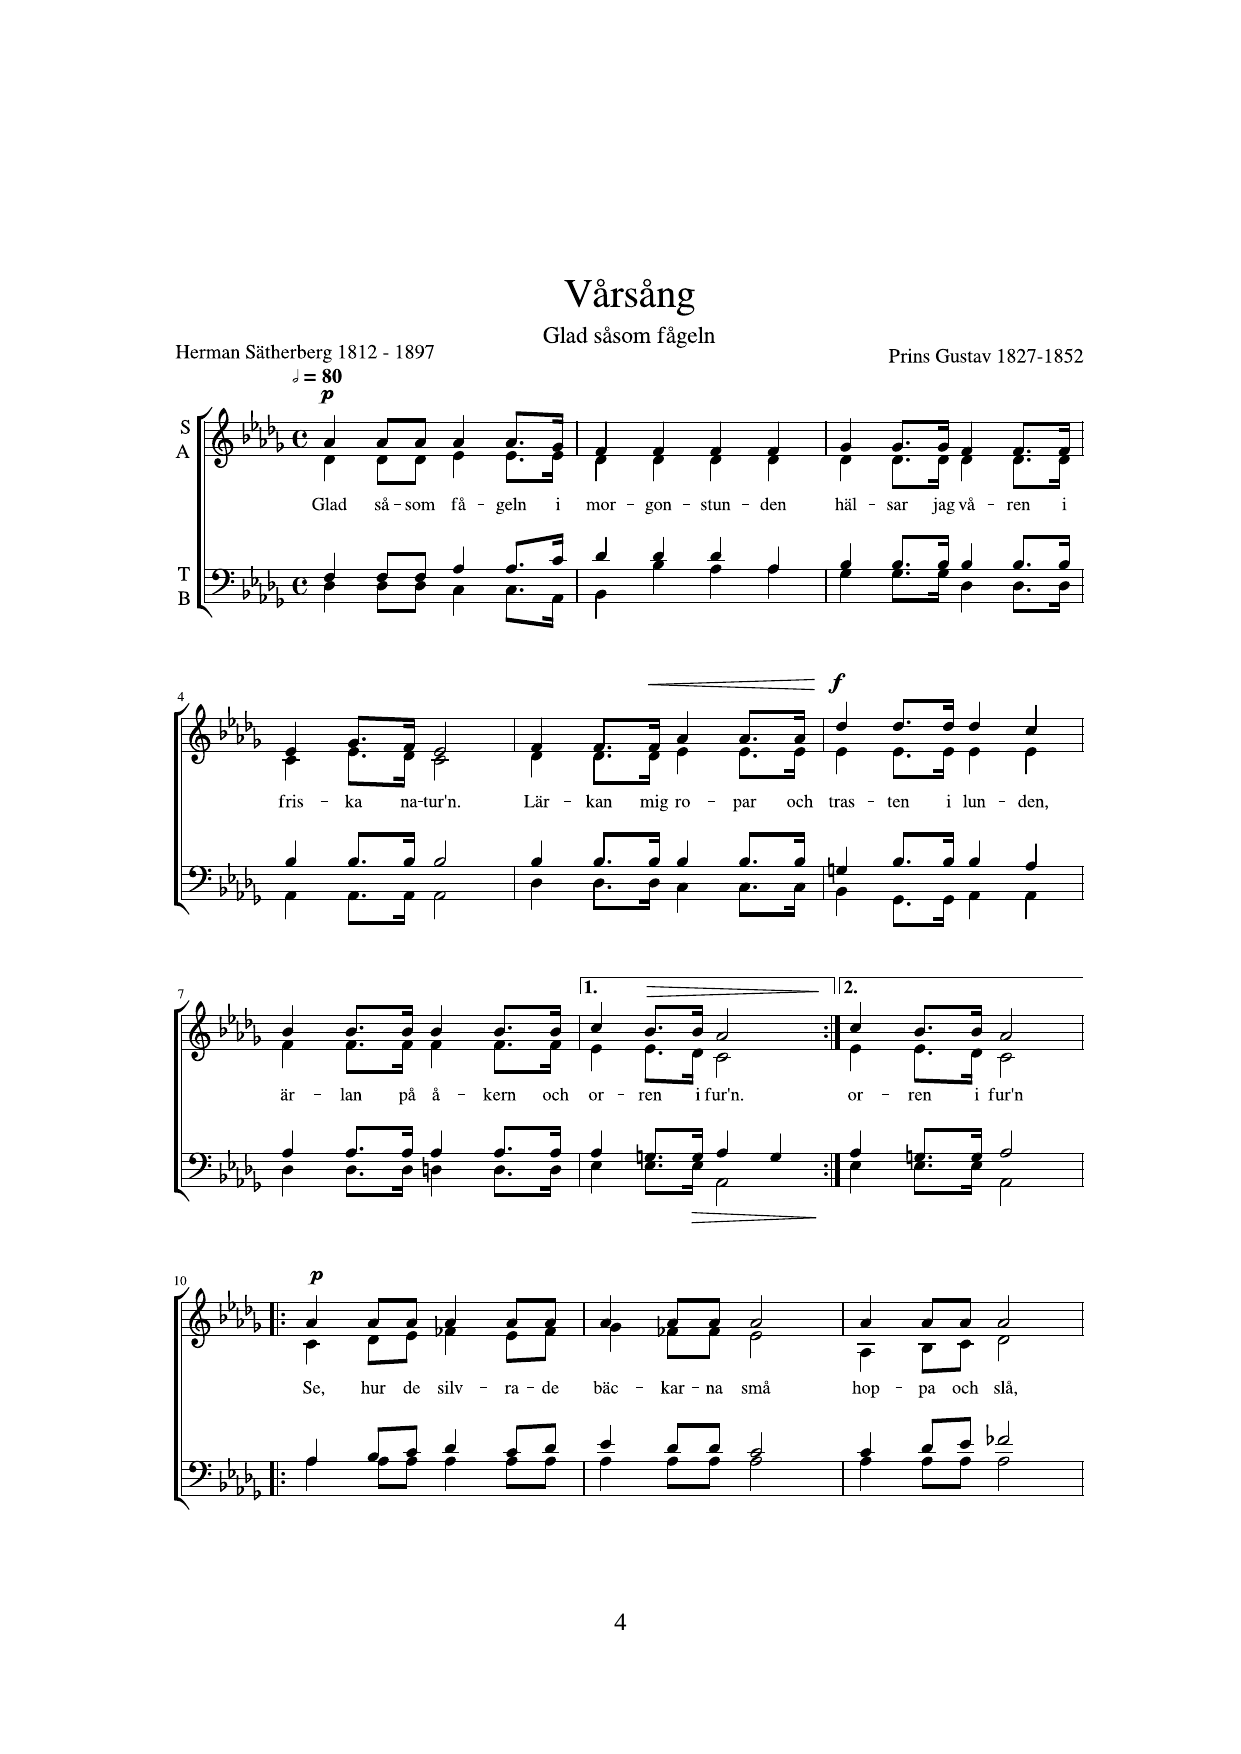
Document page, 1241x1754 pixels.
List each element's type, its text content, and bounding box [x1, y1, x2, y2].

subtitle Vårsång(Glad såsom fågeln) [118, 143, 1122, 187]
